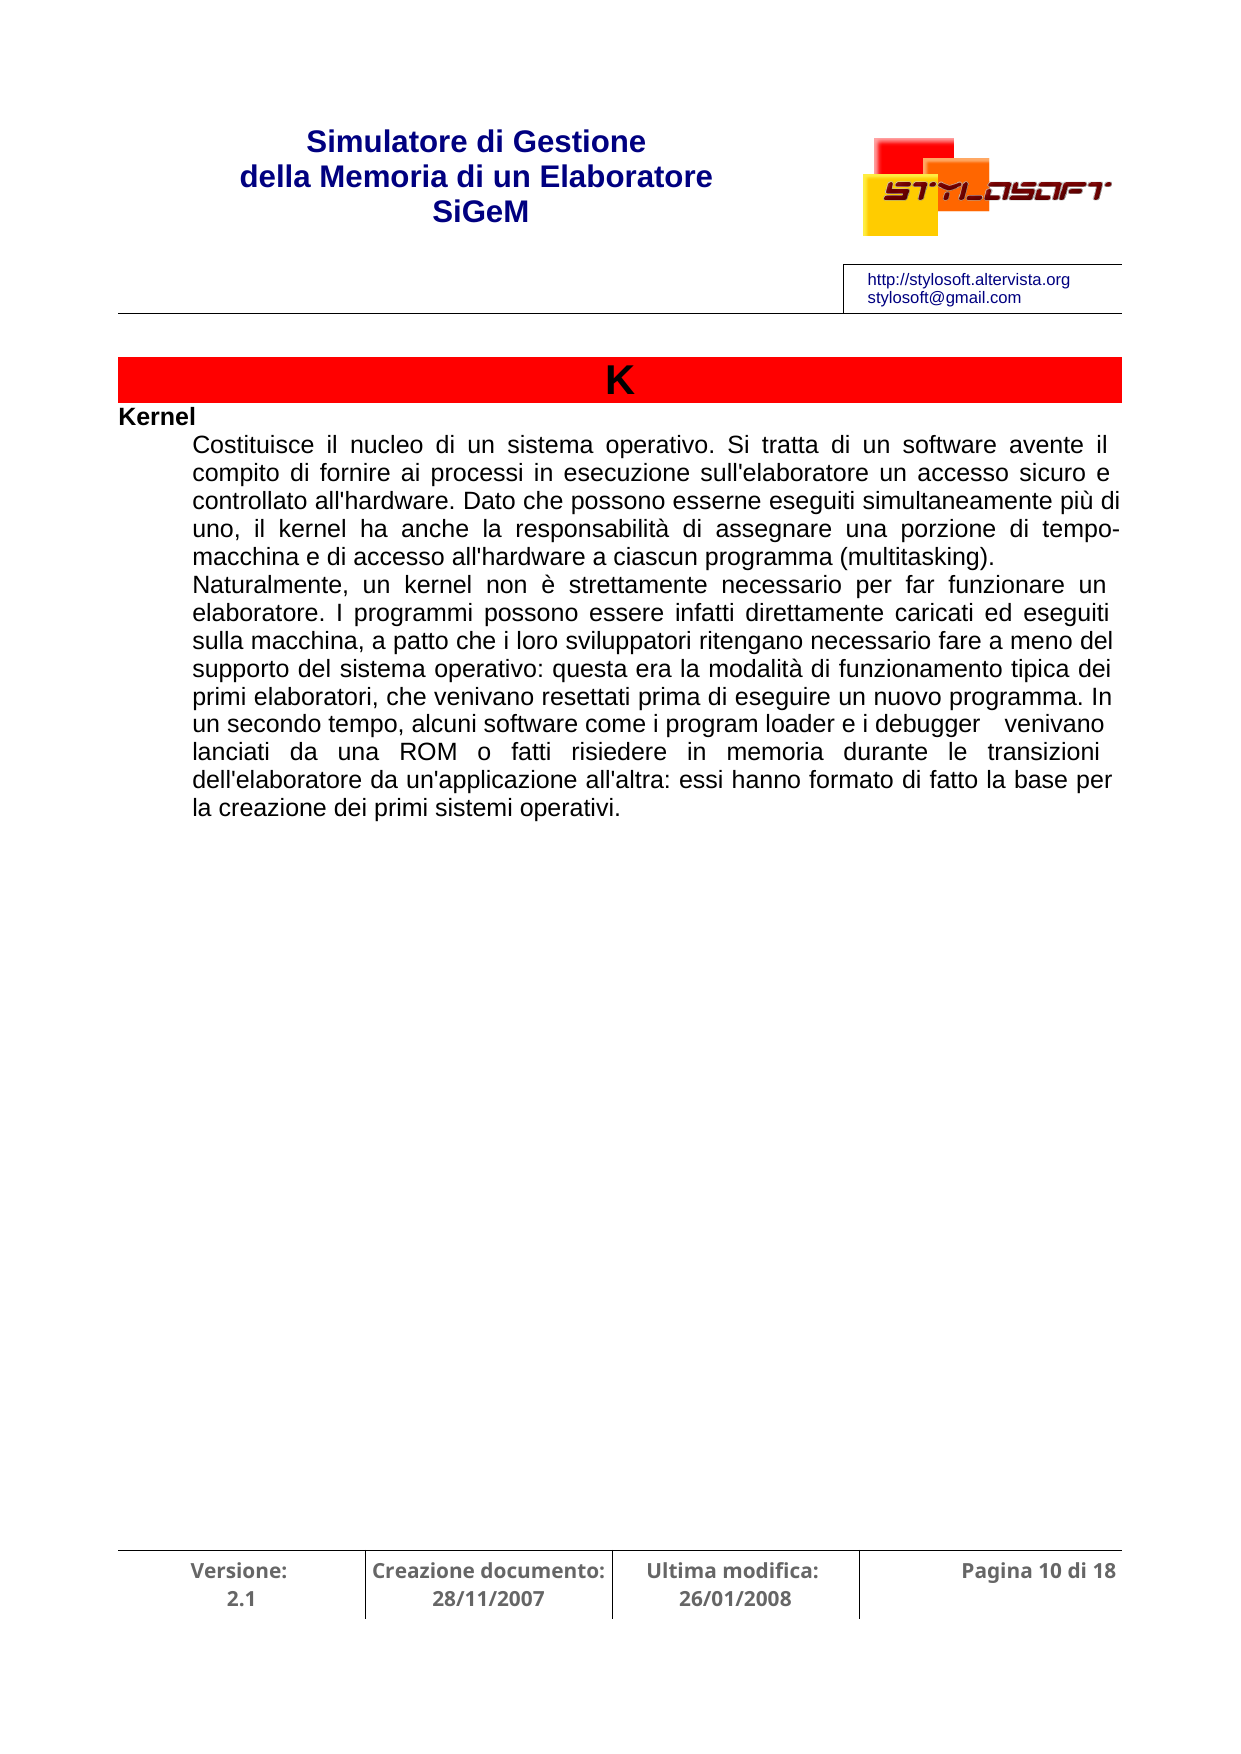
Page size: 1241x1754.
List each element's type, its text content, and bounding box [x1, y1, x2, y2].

text Naturalmente, un kernel non è strettamente necessario per far funzionare un elaboratore. I programmi possono essere infatti direttamente caricati ed eseguiti sulla macchina, a patto che i loro sviluppatori ritengano necessario fare a meno del supporto del sistema operativo: questa era la modalità di funzionamento tipica dei primi elaboratori, che venivano resettati prima di eseguire un nuovo programma. In un secondo tempo, alcuni software come i program loader e i debugger venivano lanciati da una ROM o fatti risiedere in memoria durante le transizioni dell'elaboratore da un'applicazione all'altra: essi hanno formato di fatto la base per la creazione dei primi sistemi operativi. [118, 571, 1122, 822]
text Kernel [118, 403, 1122, 431]
text Costituisce il nucleo di un sistema operativo. Si tratta di un software avente il compito di fornire ai processi in esecuzione sull'elaboratore un accesso sicuro e controllato all'hardware. Dato che possono esserne eseguiti simultaneamente più di uno, il kernel ha anche la responsabilità di assegnare una porzione di tempo- macchina e di accesso all'hardware a ciascun programma (multitasking). [118, 431, 1122, 571]
picture [848, 123, 1117, 247]
text K [118, 357, 1122, 403]
